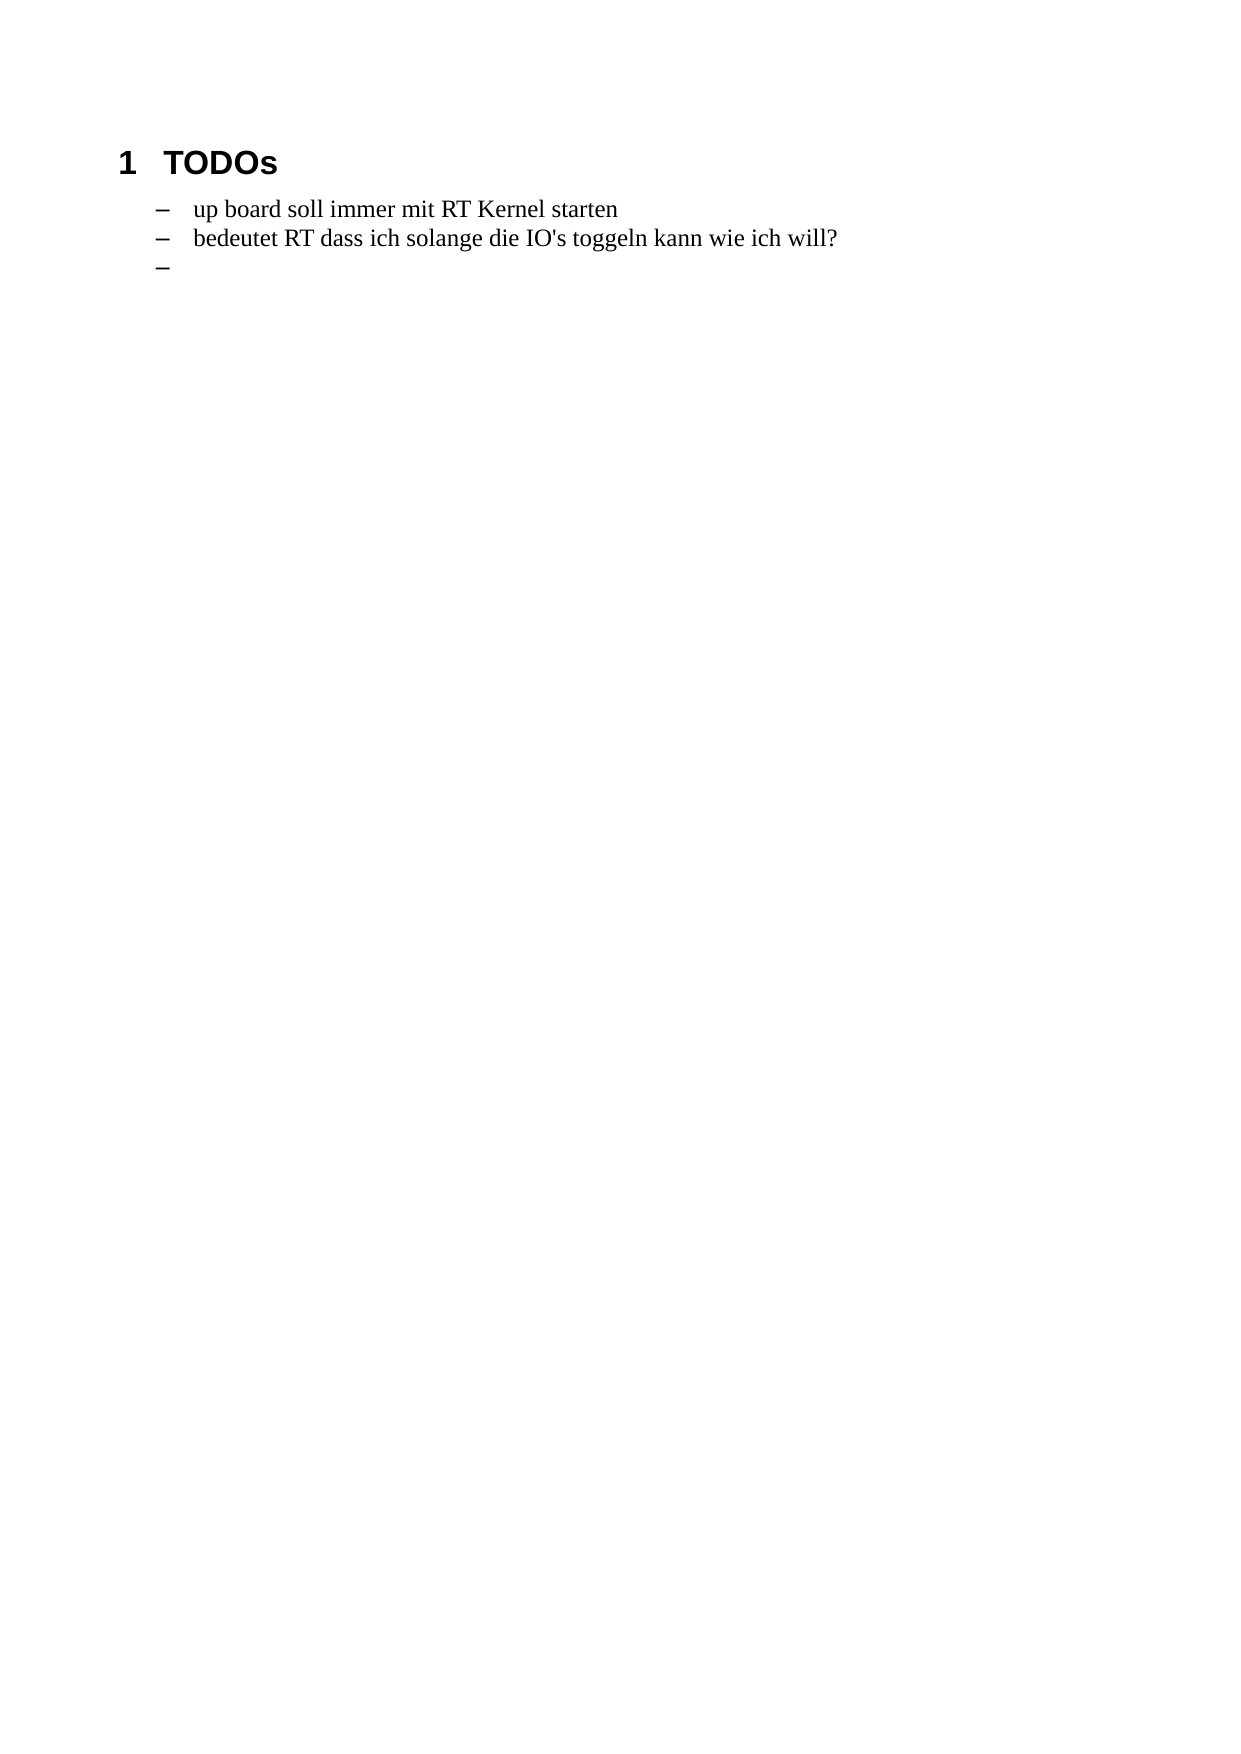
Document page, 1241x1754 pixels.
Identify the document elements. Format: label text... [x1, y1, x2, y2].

list bedeutet RT dass ich solange die IO's toggeln kann wie ich will? [156, 223, 1122, 252]
list up board soll immer mit RT Kernel starten [156, 194, 1122, 223]
subtitle TODOs [118, 143, 1122, 182]
